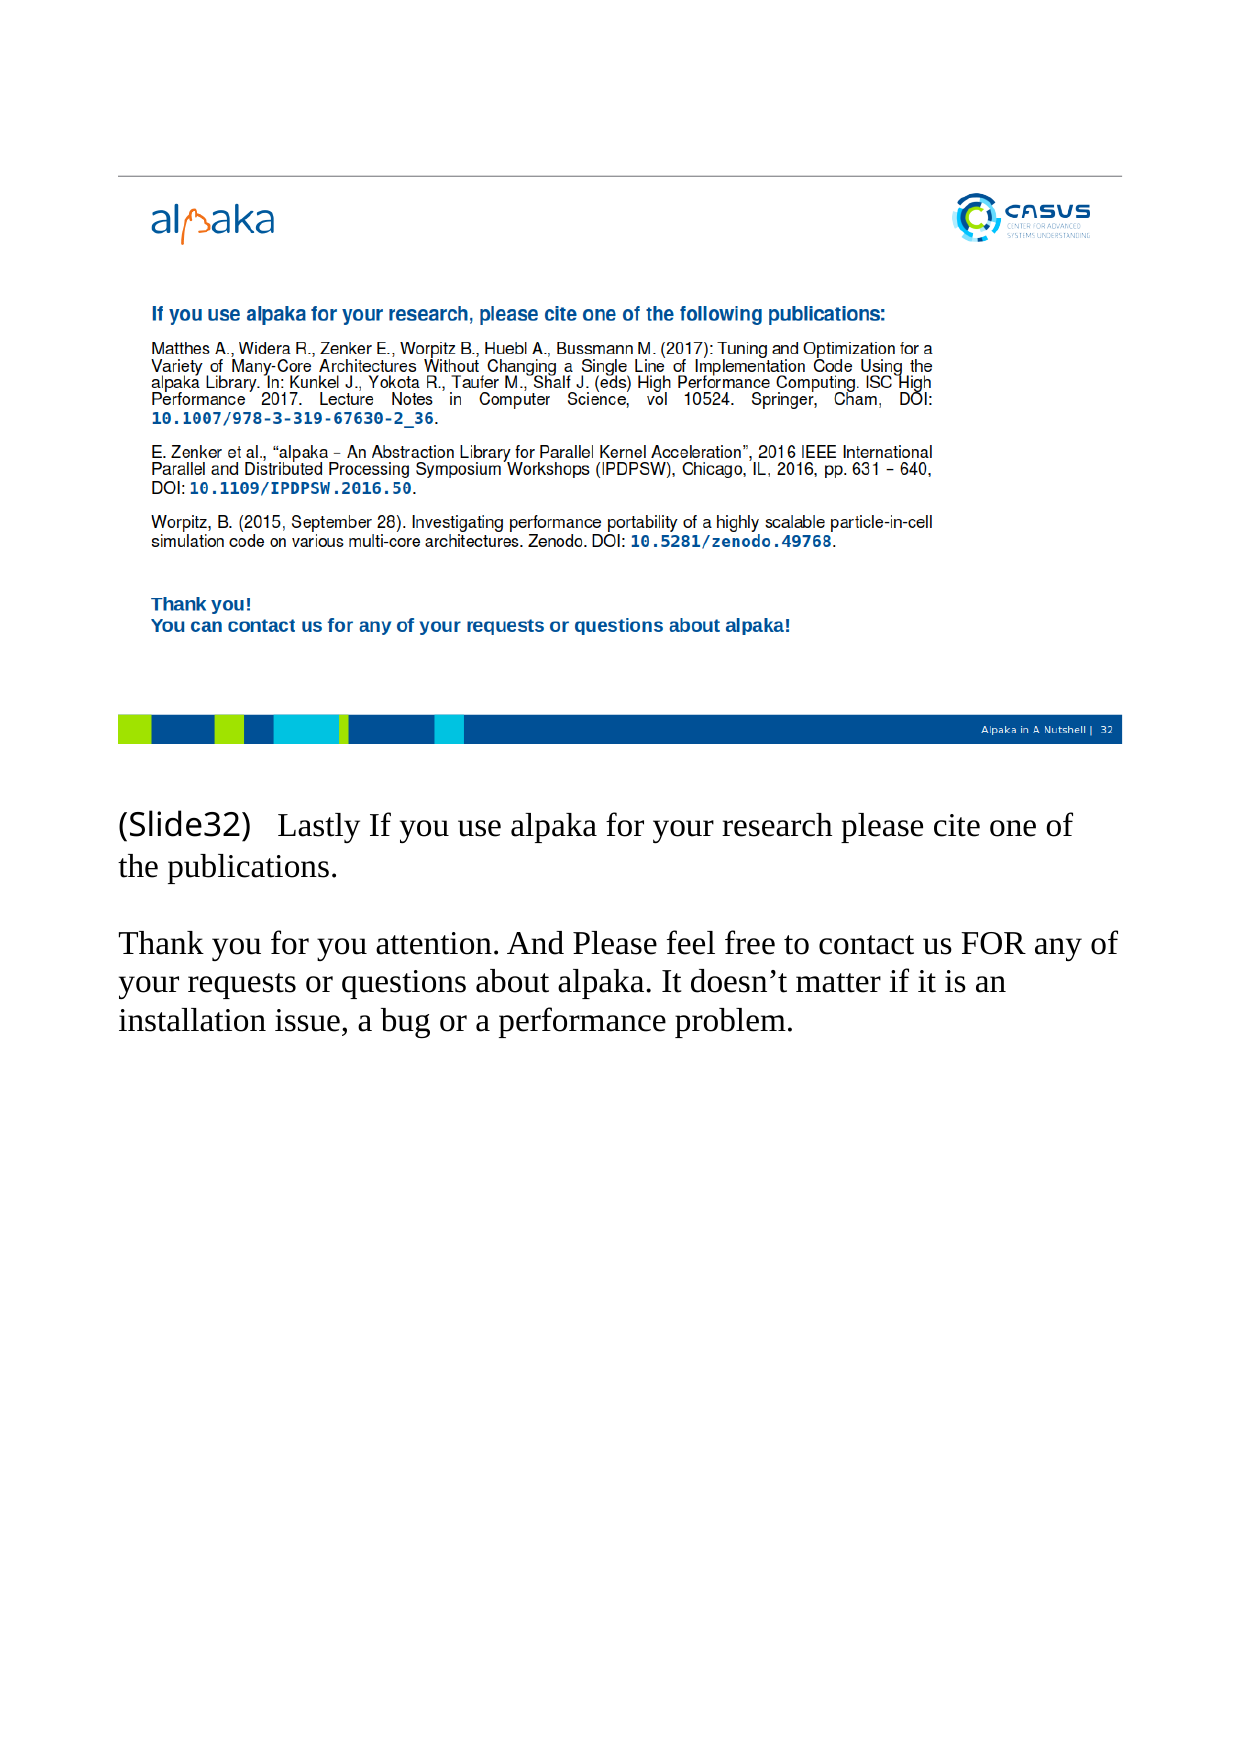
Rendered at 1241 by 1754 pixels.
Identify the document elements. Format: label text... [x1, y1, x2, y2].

text Thank you for you attention. And Please feel free to contact us FOR any of your requests or questions about alpaka. It doesn’t matter if it is an installation issue, a bug or a performance problem. [118, 923, 1122, 1038]
picture [118, 175, 1123, 744]
text (Slide32) Lastly If you use alpaka for your research please cite one of the publications. [118, 801, 1122, 885]
